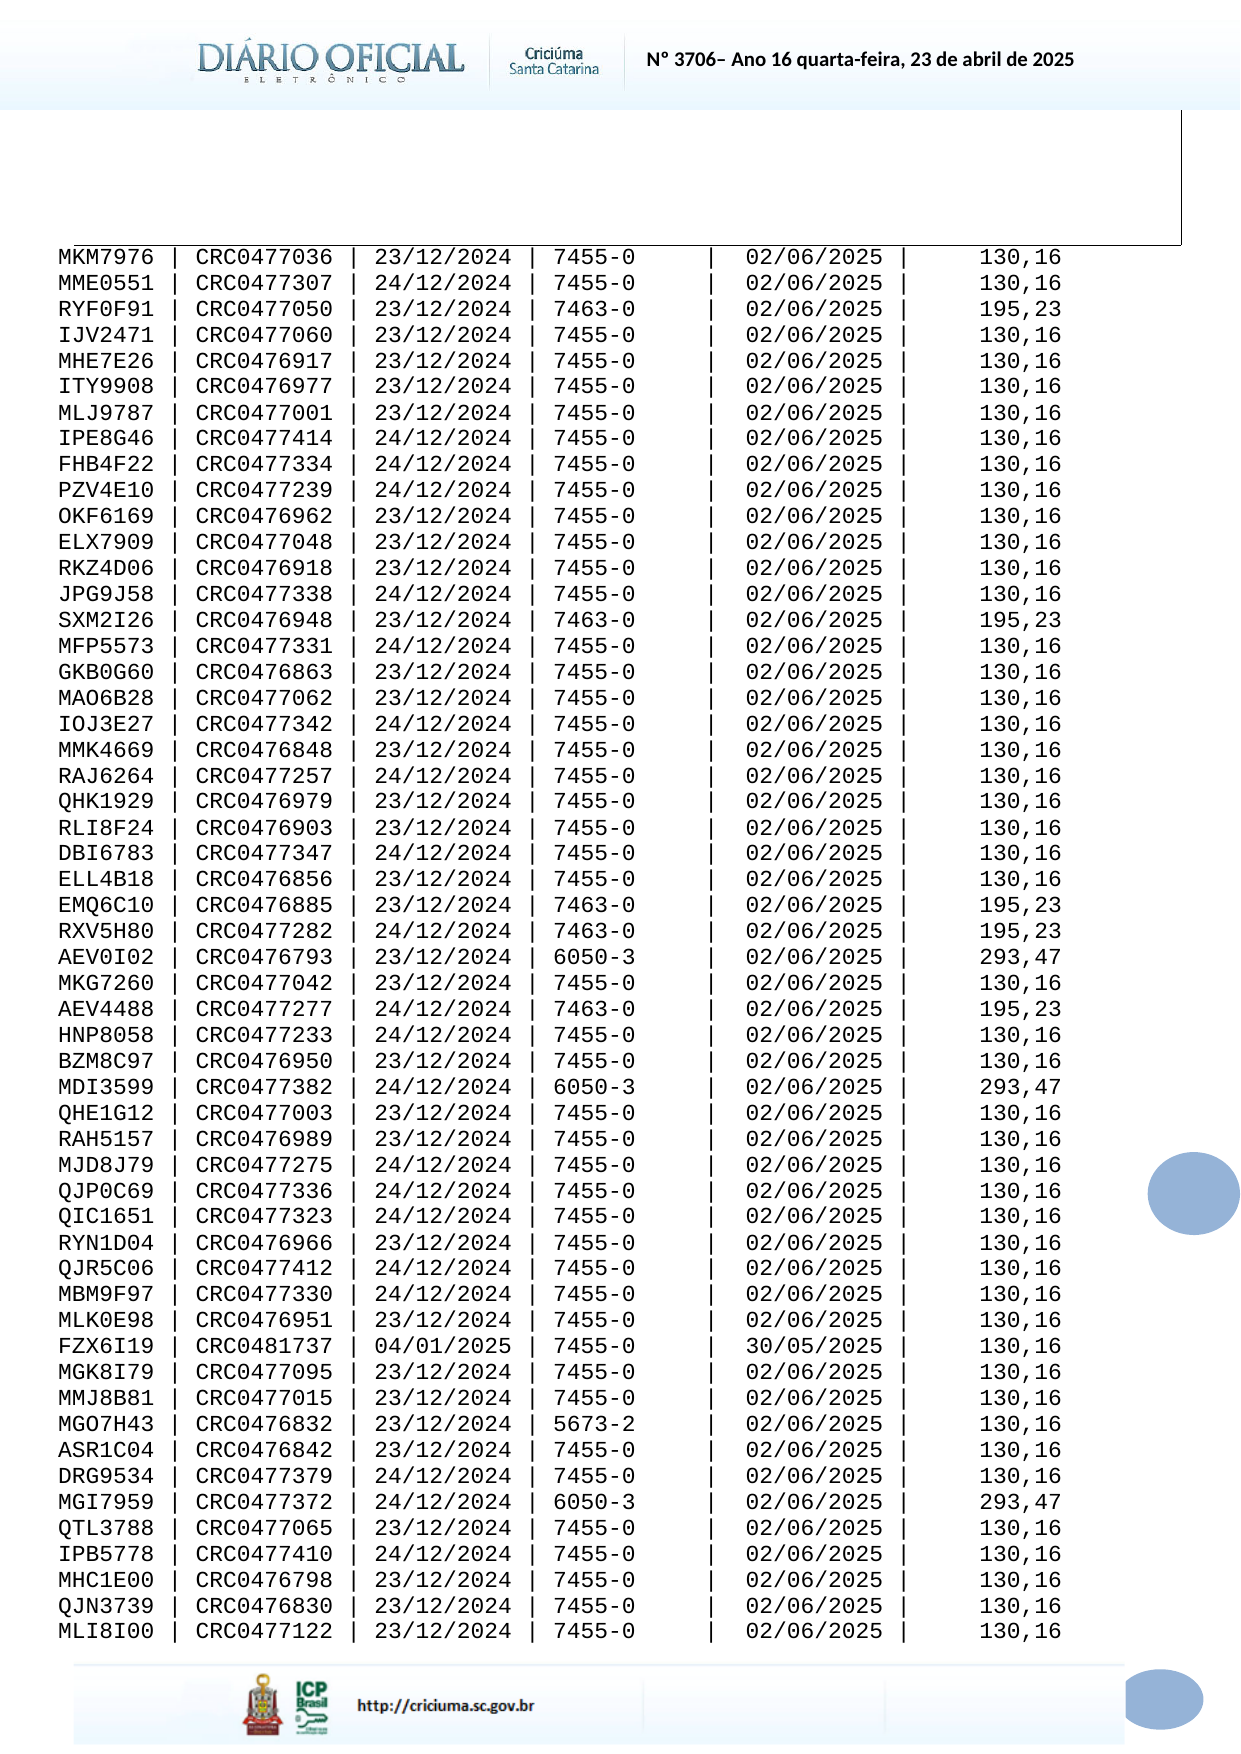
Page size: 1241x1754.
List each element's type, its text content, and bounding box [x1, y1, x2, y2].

text ITY9908 | CRC0476977 | 23/12/2024 | 7455-0 | 02/06/2025 | 130,16 [44, 375, 1181, 401]
text MLJ9787 | CRC0477001 | 23/12/2024 | 7455-0 | 02/06/2025 | 130,16 [44, 401, 1181, 427]
text IOJ3E27 | CRC0477342 | 24/12/2024 | 7455-0 | 02/06/2025 | 130,16 [44, 712, 1181, 738]
text RAH5157 | CRC0476989 | 23/12/2024 | 7455-0 | 02/06/2025 | 130,16 [44, 1127, 1181, 1153]
text FHB4F22 | CRC0477334 | 24/12/2024 | 7455-0 | 02/06/2025 | 130,16 [44, 453, 1181, 479]
text MLI8I00 | CRC0477122 | 23/12/2024 | 7455-0 | 02/06/2025 | 130,16 [44, 1620, 1181, 1646]
text OKF6169 | CRC0476962 | 23/12/2024 | 7455-0 | 02/06/2025 | 130,16 [44, 504, 1181, 531]
text RLI8F24 | CRC0476903 | 23/12/2024 | 7455-0 | 02/06/2025 | 130,16 [44, 816, 1181, 842]
text MDI3599 | CRC0477382 | 24/12/2024 | 6050-3 | 02/06/2025 | 293,47 [44, 1075, 1181, 1101]
text DBI6783 | CRC0477347 | 24/12/2024 | 7455-0 | 02/06/2025 | 130,16 [44, 842, 1181, 868]
text MFP5573 | CRC0477331 | 24/12/2024 | 7455-0 | 02/06/2025 | 130,16 [44, 634, 1181, 660]
text MJD8J79 | CRC0477275 | 24/12/2024 | 7455-0 | 02/06/2025 | 130,16 [44, 1153, 1180, 1179]
text RYN1D04 | CRC0476966 | 23/12/2024 | 7455-0 | 02/06/2025 | 130,16 [44, 1231, 1181, 1257]
text QTL3788 | CRC0477065 | 23/12/2024 | 7455-0 | 02/06/2025 | 130,16 [44, 1516, 1181, 1542]
text IPB5778 | CRC0477410 | 24/12/2024 | 7455-0 | 02/06/2025 | 130,16 [44, 1542, 1181, 1568]
text DRG9534 | CRC0477379 | 24/12/2024 | 7455-0 | 02/06/2025 | 130,16 [44, 1464, 1181, 1490]
text MMK4669 | CRC0476848 | 23/12/2024 | 7455-0 | 02/06/2025 | 130,16 [44, 738, 1181, 764]
text AEV4488 | CRC0477277 | 24/12/2024 | 7463-0 | 02/06/2025 | 195,23 [44, 997, 1181, 1023]
text QJP0C69 | CRC0477336 | 24/12/2024 | 7455-0 | 02/06/2025 | 130,16 [44, 1179, 1150, 1205]
text RAJ6264 | CRC0477257 | 24/12/2024 | 7455-0 | 02/06/2025 | 130,16 [44, 764, 1181, 790]
text MME0551 | CRC0477307 | 24/12/2024 | 7455-0 | 02/06/2025 | 130,16 [44, 271, 1181, 297]
text ASR1C04 | CRC0476842 | 23/12/2024 | 7455-0 | 02/06/2025 | 130,16 [44, 1438, 1181, 1464]
text IJV2471 | CRC0477060 | 23/12/2024 | 7455-0 | 02/06/2025 | 130,16 [44, 323, 1181, 349]
text EMQ6C10 | CRC0476885 | 23/12/2024 | 7463-0 | 02/06/2025 | 195,23 [44, 894, 1181, 919]
text GKB0G60 | CRC0476863 | 23/12/2024 | 7455-0 | 02/06/2025 | 130,16 [44, 660, 1181, 686]
text RYF0F91 | CRC0477050 | 23/12/2024 | 7463-0 | 02/06/2025 | 195,23 [44, 297, 1181, 323]
text HNP8058 | CRC0477233 | 24/12/2024 | 7455-0 | 02/06/2025 | 130,16 [44, 1023, 1181, 1049]
text MKM7976 | CRC0477036 | 23/12/2024 | 7455-0 | 02/06/2025 | 130,16 [44, 245, 1181, 271]
text MAO6B28 | CRC0477062 | 23/12/2024 | 7455-0 | 02/06/2025 | 130,16 [44, 686, 1181, 712]
text JPG9J58 | CRC0477338 | 24/12/2024 | 7455-0 | 02/06/2025 | 130,16 [44, 582, 1181, 608]
text RXV5H80 | CRC0477282 | 24/12/2024 | 7463-0 | 02/06/2025 | 195,23 [44, 919, 1181, 946]
text MGK8I79 | CRC0477095 | 23/12/2024 | 7455-0 | 02/06/2025 | 130,16 [44, 1361, 1181, 1386]
text MKG7260 | CRC0477042 | 23/12/2024 | 7455-0 | 02/06/2025 | 130,16 [44, 971, 1181, 997]
text IPE8G46 | CRC0477414 | 24/12/2024 | 7455-0 | 02/06/2025 | 130,16 [44, 427, 1181, 453]
text ELL4B18 | CRC0476856 | 23/12/2024 | 7455-0 | 02/06/2025 | 130,16 [44, 868, 1181, 894]
text PZV4E10 | CRC0477239 | 24/12/2024 | 7455-0 | 02/06/2025 | 130,16 [44, 479, 1181, 504]
text ELX7909 | CRC0477048 | 23/12/2024 | 7455-0 | 02/06/2025 | 130,16 [44, 531, 1181, 556]
text SXM2I26 | CRC0476948 | 23/12/2024 | 7463-0 | 02/06/2025 | 195,23 [44, 608, 1181, 634]
text QIC1651 | CRC0477323 | 24/12/2024 | 7455-0 | 02/06/2025 | 130,16 [44, 1205, 1171, 1231]
text MHE7E26 | CRC0476917 | 23/12/2024 | 7455-0 | 02/06/2025 | 130,16 [44, 349, 1181, 375]
text QJR5C06 | CRC0477412 | 24/12/2024 | 7455-0 | 02/06/2025 | 130,16 [44, 1257, 1181, 1283]
text RKZ4D06 | CRC0476918 | 23/12/2024 | 7455-0 | 02/06/2025 | 130,16 [44, 556, 1181, 582]
text QHK1929 | CRC0476979 | 23/12/2024 | 7455-0 | 02/06/2025 | 130,16 [44, 790, 1181, 816]
text FZX6I19 | CRC0481737 | 04/01/2025 | 7455-0 | 30/05/2025 | 130,16 [44, 1334, 1181, 1361]
text AEV0I02 | CRC0476793 | 23/12/2024 | 6050-3 | 02/06/2025 | 293,47 [44, 946, 1181, 971]
text MGI7959 | CRC0477372 | 24/12/2024 | 6050-3 | 02/06/2025 | 293,47 [44, 1490, 1181, 1516]
text MMJ8B81 | CRC0477015 | 23/12/2024 | 7455-0 | 02/06/2025 | 130,16 [44, 1386, 1181, 1412]
text QJN3739 | CRC0476830 | 23/12/2024 | 7455-0 | 02/06/2025 | 130,16 [44, 1594, 1181, 1620]
text QHE1G12 | CRC0477003 | 23/12/2024 | 7455-0 | 02/06/2025 | 130,16 [44, 1101, 1181, 1127]
text MHC1E00 | CRC0476798 | 23/12/2024 | 7455-0 | 02/06/2025 | 130,16 [44, 1568, 1181, 1594]
text MLK0E98 | CRC0476951 | 23/12/2024 | 7455-0 | 02/06/2025 | 130,16 [44, 1309, 1181, 1334]
text BZM8C97 | CRC0476950 | 23/12/2024 | 7455-0 | 02/06/2025 | 130,16 [44, 1049, 1181, 1075]
text MBM9F97 | CRC0477330 | 24/12/2024 | 7455-0 | 02/06/2025 | 130,16 [44, 1283, 1181, 1309]
text MGO7H43 | CRC0476832 | 23/12/2024 | 5673-2 | 02/06/2025 | 130,16 [44, 1412, 1181, 1438]
